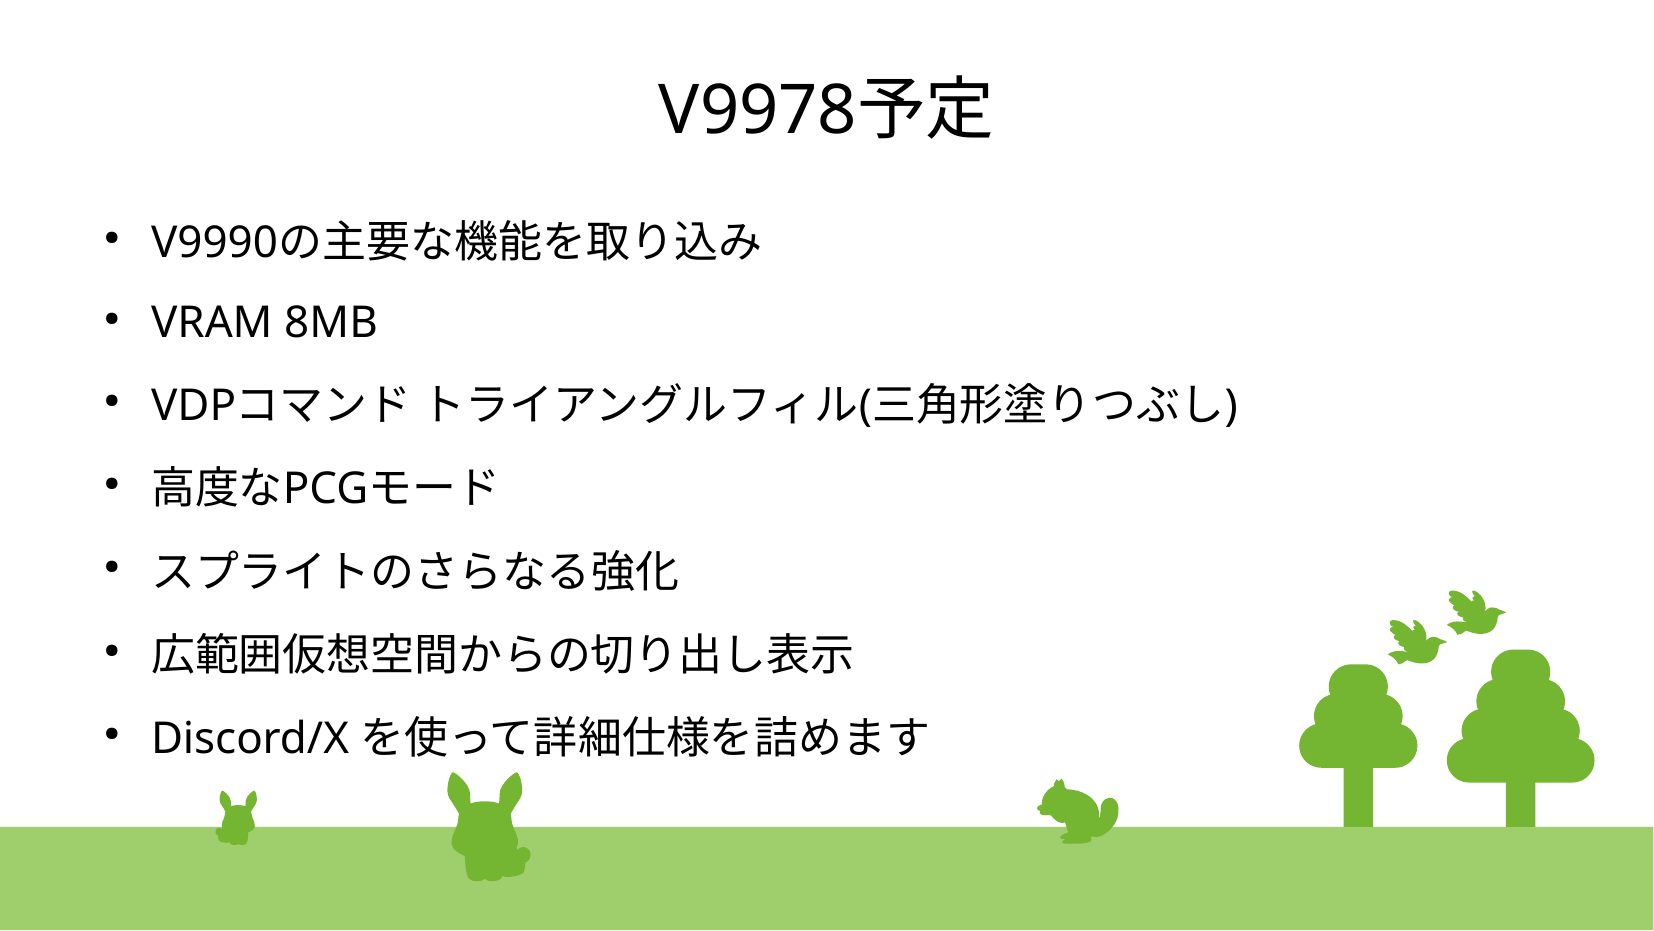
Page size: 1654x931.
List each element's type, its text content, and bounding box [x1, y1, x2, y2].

title V9978予定 [88, 29, 1565, 178]
list V9990の主要な機能を取り込み VRAM 8MB VDPコマンド トライアングルフィル(三角形塗りつぶし) 高度なPCGモード スプライトのさらなる強化 広範囲仮想空間からの切り出し表示 Discord/X を使って詳細仕様を詰めます [88, 206, 1565, 768]
